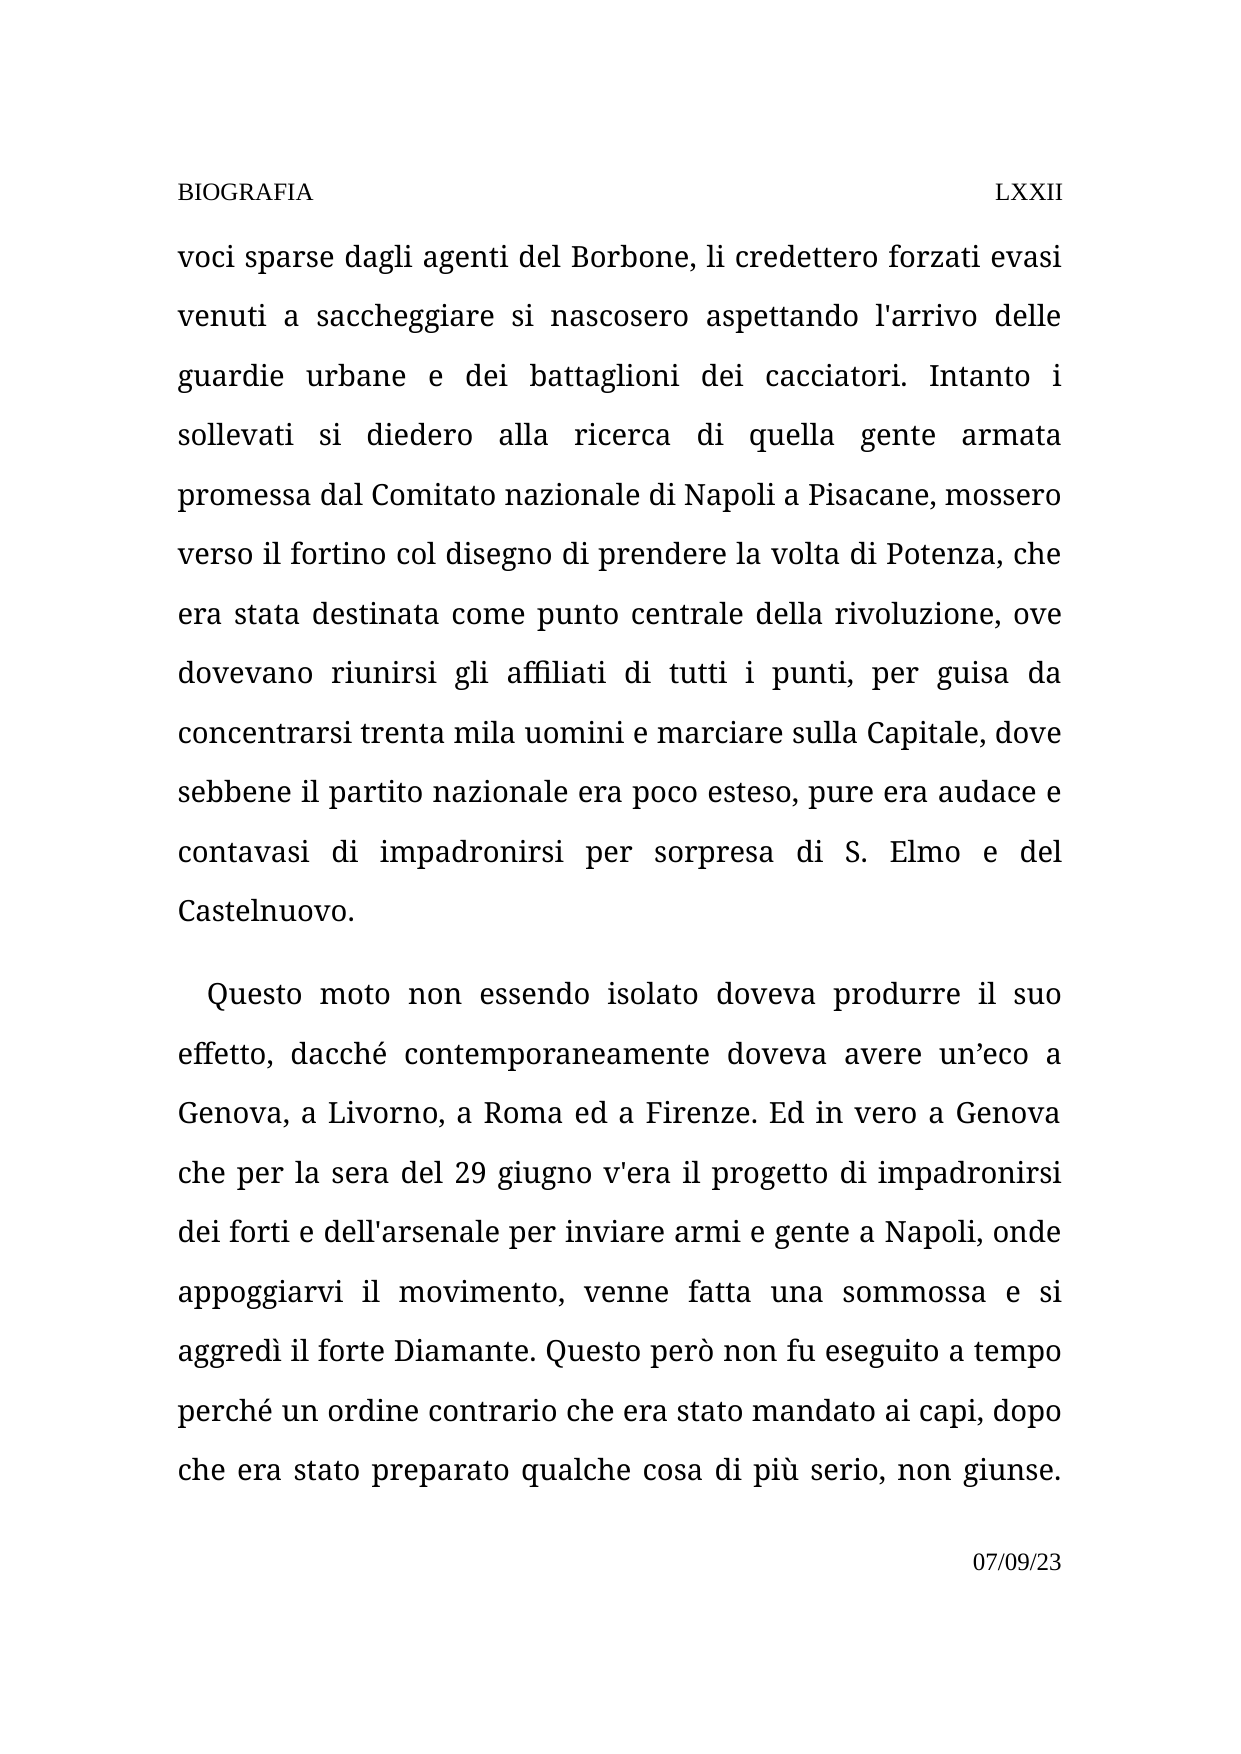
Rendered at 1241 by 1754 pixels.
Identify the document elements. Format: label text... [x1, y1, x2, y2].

text Questo moto non essendo isolato doveva produrre il suo effetto, dacché contemporaneamente doveva avere un’eco a Genova, a Livorno, a Roma ed a Firenze. Ed in vero a Genova che per la sera del 29 giugno v'era il progetto di impadronirsi dei forti e dell'arsenale per inviare armi e gente a Napoli, onde appoggiarvi il movimento, venne fatta una sommossa e si aggredì il forte Diamante. Questo però non fu eseguito a tempo perché un ordine contrario che era stato mandato ai capi, dopo che era stato preparato qualche cosa di più serio, non giunse. [177, 973, 1063, 1489]
text voci sparse dagli agenti del Borbone, li credettero forzati evasi venuti a saccheggiare si nascosero aspettando l'arrivo delle guardie urbane e dei battaglioni dei cacciatori. Intanto i sollevati si diedero alla ricerca di quella gente armata promessa dal Comitato nazionale di Napoli a Pisacane, mossero verso il fortino col disegno di prendere la volta di Potenza, che era stata destinata come punto centrale della rivoluzione, ove dovevano riunirsi gli affiliati di tutti i punti, per guisa da concentrarsi trenta mila uomini e marciare sulla Capitale, dove sebbene il partito nazionale era poco esteso, pure era audace e contavasi di impadronirsi per sorpresa di S. Elmo e del Castelnuovo. [177, 236, 1063, 930]
